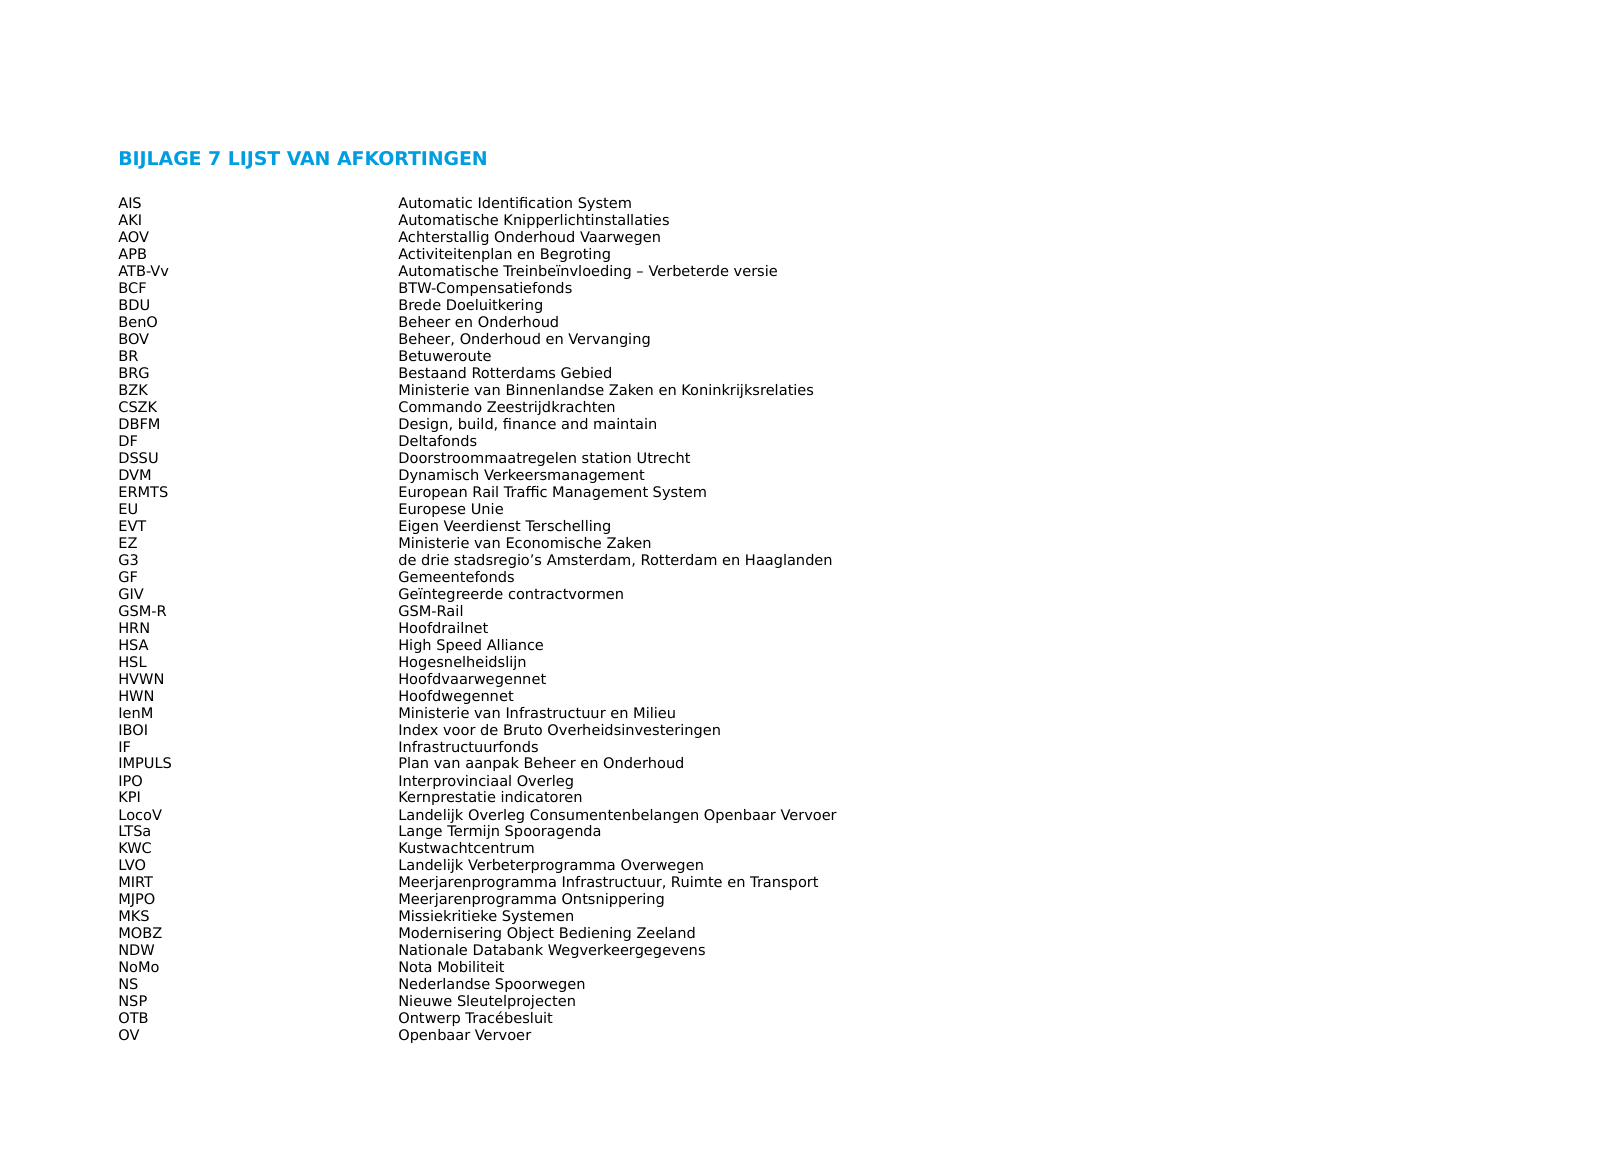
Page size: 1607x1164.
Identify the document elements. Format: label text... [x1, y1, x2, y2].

table_cell BDU [118, 297, 392, 314]
table_cell EZ [118, 535, 392, 552]
table_cell Eigen Veerdienst Terschelling [392, 518, 1488, 535]
table_cell NoMo [118, 959, 392, 976]
table_cell LocoV [118, 806, 392, 823]
table_cell HRN [118, 620, 392, 637]
table_cell Lange Termijn Spooragenda [392, 823, 1488, 840]
table_cell Commando Zeestrijdkrachten [392, 399, 1488, 416]
table_cell Index voor de Bruto Overheidsinvesteringen [392, 721, 1488, 738]
table_cell BOV [118, 331, 392, 348]
table_cell IF [118, 739, 392, 755]
table_cell GF [118, 569, 392, 586]
table_cell European Rail Traffic Management System [392, 484, 1488, 501]
table_cell CSZK [118, 399, 392, 416]
table_cell Infrastructuurfonds [392, 739, 1488, 755]
table_cell Deltafonds [392, 433, 1488, 450]
table_cell NS [118, 976, 392, 993]
table_cell Landelijk Verbeterprogramma Overwegen [392, 857, 1488, 874]
table_cell Hogesnelheidslijn [392, 654, 1488, 671]
table_header AIS [118, 195, 392, 212]
table_cell DBFM [118, 416, 392, 433]
table_cell Missiekritieke Systemen [392, 908, 1488, 925]
table_cell Hoofdrailnet [392, 620, 1488, 637]
table_cell Beheer, Onderhoud en Vervanging [392, 331, 1488, 348]
table_cell MKS [118, 908, 392, 925]
table_cell ATB-Vv [118, 263, 392, 280]
table_cell ERMTS [118, 484, 392, 501]
table_cell IMPULS [118, 755, 392, 772]
table_cell de drie stadsregio’s Amsterdam, Rotterdam en Haaglanden [392, 552, 1488, 569]
table_cell Automatische Treinbeïnvloeding – Verbeterde versie [392, 263, 1488, 280]
table_cell Hoofdvaarwegennet [392, 671, 1488, 687]
table_cell Nationale Databank Wegverkeergegevens [392, 942, 1488, 959]
table_cell BR [118, 348, 392, 365]
table_cell IenM [118, 705, 392, 721]
table_cell Ministerie van Infrastructuur en Milieu [392, 705, 1488, 721]
table_cell Beheer en Onderhoud [392, 314, 1488, 331]
table_cell DF [118, 433, 392, 450]
table_cell IBOI [118, 721, 392, 738]
table_cell HSA [118, 637, 392, 653]
table_cell GSM-Rail [392, 603, 1488, 619]
table_cell Interprovinciaal Overleg [392, 773, 1488, 789]
subtitle BIJLAGE 7 LIJST VAN AFKORTINGEN [118, 148, 1488, 170]
table_cell GSM-R [118, 603, 392, 619]
table_cell DVM [118, 467, 392, 484]
table_cell HWN [118, 688, 392, 704]
table_cell AKI [118, 212, 392, 229]
table_cell Meerjarenprogramma Infrastructuur, Ruimte en Transport [392, 874, 1488, 891]
table_cell KWC [118, 840, 392, 857]
table_cell BCF [118, 280, 392, 297]
table_cell Gemeentefonds [392, 569, 1488, 586]
table_cell Activiteitenplan en Begroting [392, 246, 1488, 263]
table_cell DSSU [118, 450, 392, 467]
table_cell Design, build, finance and maintain [392, 416, 1488, 433]
table_cell LVO [118, 857, 392, 874]
table_cell Doorstroommaatregelen station Utrecht [392, 450, 1488, 467]
table_cell Nederlandse Spoorwegen [392, 976, 1488, 993]
table_cell Ontwerp Tracébesluit [392, 1010, 1488, 1027]
table_cell Openbaar Vervoer [392, 1027, 1488, 1044]
table_cell NSP [118, 993, 392, 1010]
table_cell Betuweroute [392, 348, 1488, 365]
table_cell Nota Mobiliteit [392, 959, 1488, 976]
table_cell High Speed Alliance [392, 637, 1488, 653]
table_cell Dynamisch Verkeersmanagement [392, 467, 1488, 484]
table_cell Kernprestatie indicatoren [392, 789, 1488, 806]
table_cell HVWN [118, 671, 392, 687]
table_cell Kustwachtcentrum [392, 840, 1488, 857]
table_cell G3 [118, 552, 392, 569]
table_cell BenO [118, 314, 392, 331]
table_cell HSL [118, 654, 392, 671]
table_cell BZK [118, 382, 392, 399]
table_cell Meerjarenprogramma Ontsnippering [392, 891, 1488, 908]
table_cell APB [118, 246, 392, 263]
table_cell Achterstallig Onderhoud Vaarwegen [392, 229, 1488, 246]
table_cell Bestaand Rotterdams Gebied [392, 365, 1488, 382]
table_cell MJPO [118, 891, 392, 908]
table_cell Plan van aanpak Beheer en Onderhoud [392, 755, 1488, 772]
table_cell BRG [118, 365, 392, 382]
table_cell OTB [118, 1010, 392, 1027]
table_cell Europese Unie [392, 501, 1488, 518]
table_cell EU [118, 501, 392, 518]
table_cell AOV [118, 229, 392, 246]
table_header Automatic Identification System [392, 195, 1488, 212]
table_cell BTW-Compensatiefonds [392, 280, 1488, 297]
table_cell MIRT [118, 874, 392, 891]
table_cell EVT [118, 518, 392, 535]
table_cell LTSa [118, 823, 392, 840]
table_cell Landelijk Overleg Consumentenbelangen Openbaar Vervoer [392, 806, 1488, 823]
table_cell NDW [118, 942, 392, 959]
table_cell Ministerie van Binnenlandse Zaken en Koninkrijksrelaties [392, 382, 1488, 399]
table_cell KPI [118, 789, 392, 806]
table_cell MOBZ [118, 925, 392, 942]
table_cell GIV [118, 586, 392, 603]
table_cell IPO [118, 773, 392, 789]
table_cell Ministerie van Economische Zaken [392, 535, 1488, 552]
table_cell Automatische Knipperlichtinstallaties [392, 212, 1488, 229]
table_cell OV [118, 1027, 392, 1044]
table_cell Nieuwe Sleutelprojecten [392, 993, 1488, 1010]
table_cell Hoofdwegennet [392, 688, 1488, 704]
table_cell Geïntegreerde contractvormen [392, 586, 1488, 603]
table_cell Modernisering Object Bediening Zeeland [392, 925, 1488, 942]
table_cell Brede Doeluitkering [392, 297, 1488, 314]
